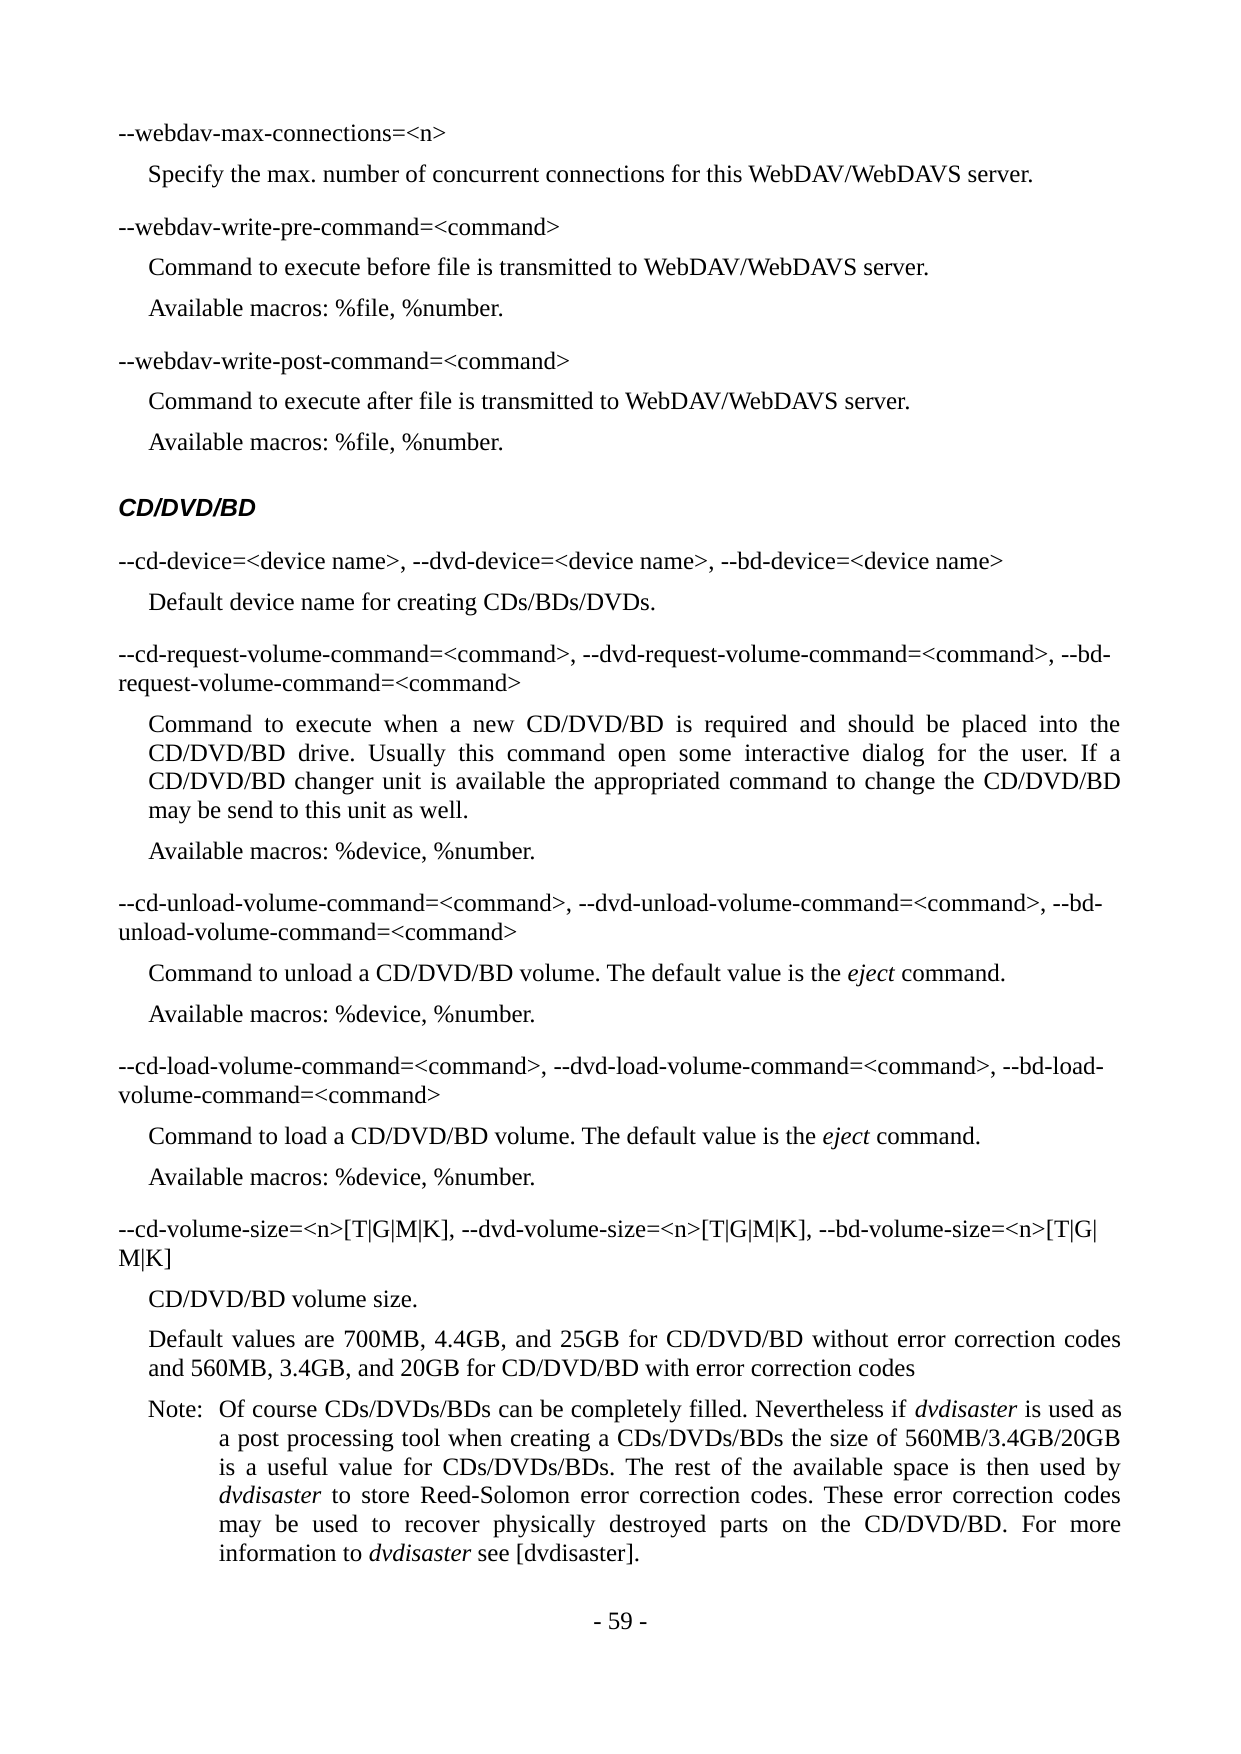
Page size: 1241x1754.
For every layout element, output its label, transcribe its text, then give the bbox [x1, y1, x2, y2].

text Command to execute when a new CD/DVD/BD is required and should be placed into the CD/DVD/BD drive. Usually this command open some interactive dialog for the user. If a CD/DVD/BD changer unit is available the appropriated command to change the CD/DVD/BD may be send to this unit as well. [148, 709, 1122, 824]
title --webdav-write-post-command=<command> [118, 346, 1122, 374]
text Note: Of course CDs/DVDs/BDs can be completely filled. Nevertheless if dvdisaster is used as a post processing tool when creating a CDs/DVDs/BDs the size of 560MB/3.4GB/20GB is a useful value for CDs/DVDs/BDs. The rest of the available space is then used by dvdisaster to store Reed-Solomon error correction codes. These error correction codes may be used to recover physically destroyed parts on the CD/DVD/BD. For more information to dvdisaster see [dvdisaster]. [148, 1394, 1122, 1567]
subtitle CD/DVD/BD [118, 493, 1122, 521]
text Available macros: %file, %number. [148, 427, 1122, 456]
title --webdav-write-pre-command=<command> [118, 212, 1122, 240]
title --cd-volume-size=<n>[T|G|M|K], --dvd-volume-size=<n>[T|G|M|K], --bd-volume-size=<n>[T|G|M|K] [118, 1214, 1122, 1272]
text Command to unload a CD/DVD/BD volume. The default value is the eject command. [148, 958, 1122, 987]
text CD/DVD/BD volume size. [148, 1284, 1122, 1313]
title --cd-load-volume-command=<command>, --dvd-load-volume-command=<command>, --bd-load-volume-command=<command> [118, 1051, 1122, 1109]
text Command to execute before file is transmitted to WebDAV/WebDAVS server. [148, 252, 1122, 281]
text Available macros: %device, %number. [148, 1162, 1122, 1190]
text Default device name for creating CDs/BDs/DVDs. [148, 587, 1122, 615]
title --cd-unload-volume-command=<command>, --dvd-unload-volume-command=<command>, --bd-unload-volume-command=<command> [118, 888, 1122, 946]
title --cd-request-volume-command=<command>, --dvd-request-volume-command=<command>, --bd-request-volume-command=<command> [118, 639, 1122, 697]
title --webdav-max-connections=<n> [118, 118, 1122, 147]
text Available macros: %device, %number. [148, 836, 1122, 864]
title --cd-device=<device name>, --dvd-device=<device name>, --bd-device=<device name> [118, 546, 1122, 575]
text Available macros: %device, %number. [148, 999, 1122, 1027]
text Command to load a CD/DVD/BD volume. The default value is the eject command. [148, 1121, 1122, 1150]
text Specify the max. number of concurrent connections for this WebDAV/WebDAVS server. [148, 159, 1122, 188]
text Command to execute after file is transmitted to WebDAV/WebDAVS server. [148, 386, 1122, 415]
text Default values are 700MB, 4.4GB, and 25GB for CD/DVD/BD without error correction codes and 560MB, 3.4GB, and 20GB for CD/DVD/BD with error correction codes [148, 1324, 1122, 1382]
text Available macros: %file, %number. [148, 293, 1122, 322]
